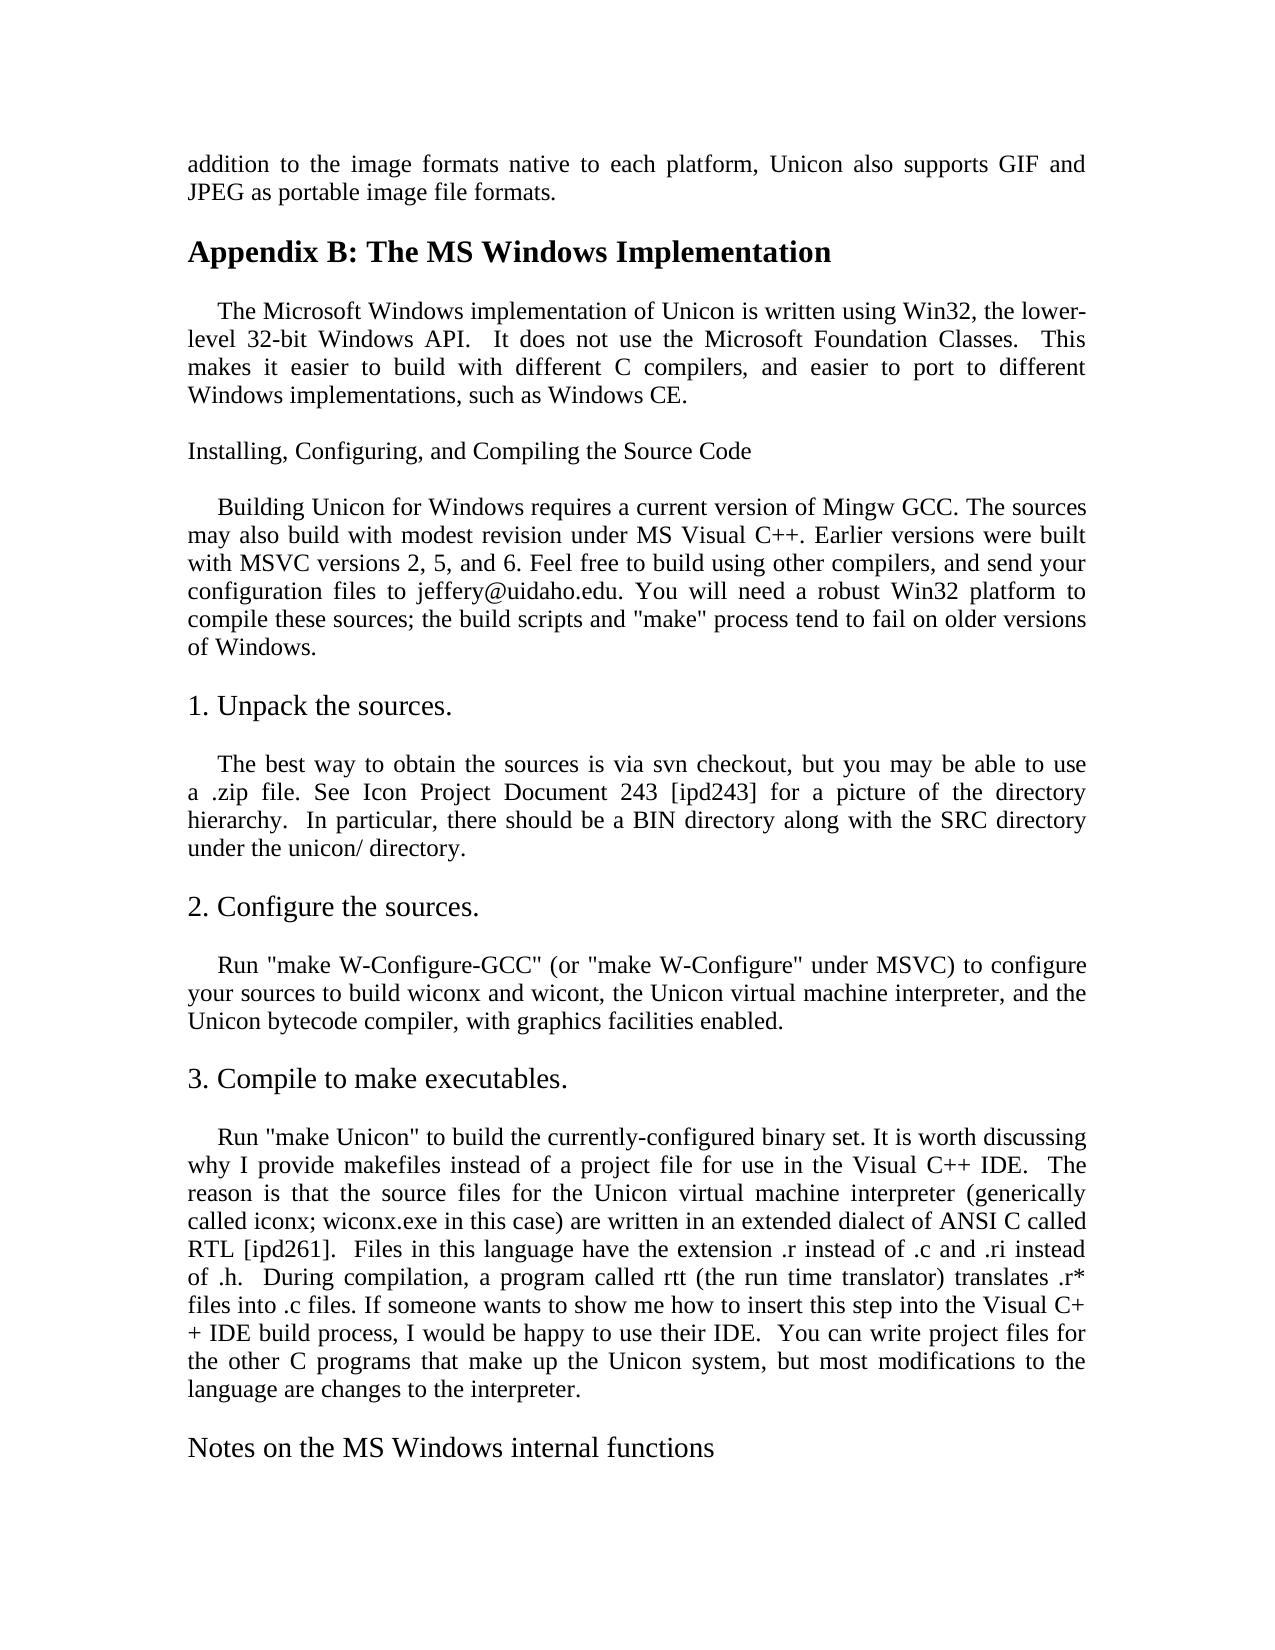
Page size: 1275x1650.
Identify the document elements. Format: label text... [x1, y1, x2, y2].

subtitle Installing, Configuring, and Compiling the Source Code [187, 437, 1087, 465]
text The best way to obtain the sources is via svn checkout, but you may be able to use a .zip file. See Icon Project Document 243 [ipd243] for a picture of the directory hierarchy. In particular, there should be a BIN directory along with the SRC directory under the unicon/ directory. [187, 750, 1087, 862]
subtitle 1. Unpack the sources. [187, 689, 1087, 722]
text Building Unicon for Windows requires a current version of Mingw GCC. The sources may also build with modest revision under MS Visual C++. Earlier versions were built with MSVC versions 2, 5, and 6. Feel free to build using other compilers, and send your configuration files to jeffery@uidaho.edu. You will need a robust Win32 platform to compile these sources; the build scripts and "make" process tend to fail on older versions of Windows. [187, 493, 1087, 661]
text Run "make Unicon" to build the currently-configured binary set. It is worth discussing why I provide makefiles instead of a project file for use in the Visual C++ IDE. The reason is that the source files for the Unicon virtual machine interpreter (generically called iconx; wiconx.exe in this case) are written in an extended dialect of ANSI C called RTL [ipd261]. Files in this language have the extension .r instead of .c and .ri instead of .h. During compilation, a program called rtt (the run time translator) translates .r* files into .c files. If someone wants to show me how to insert this step into the Visual C++ IDE build process, I would be happy to use their IDE. You can write project files for the other C programs that make up the Unicon system, but most modifications to the language are changes to the interpreter. [187, 1123, 1087, 1403]
text Run "make W-Configure-GCC" (or "make W-Configure" under MSVC) to configure your sources to build wiconx and wicont, the Unicon virtual machine interpreter, and the Unicon bytecode compiler, with graphics facilities enabled. [187, 951, 1087, 1034]
subtitle Appendix B: The MS Windows Implementation [187, 234, 1087, 269]
text addition to the image formats native to each platform, Unicon also supports GIF and JPEG as portable image file formats. [187, 150, 1087, 206]
subtitle Notes on the MS Windows internal functions [187, 1431, 1087, 1464]
subtitle 2. Configure the sources. [187, 890, 1087, 922]
subtitle 3. Compile to make executables. [187, 1063, 1087, 1095]
text The Microsoft Windows implementation of Unicon is written using Win32, the lower-level 32-bit Windows API. It does not use the Microsoft Foundation Classes. This makes it easier to build with different C compilers, and easier to port to different Windows implementations, such as Windows CE. [187, 297, 1087, 409]
